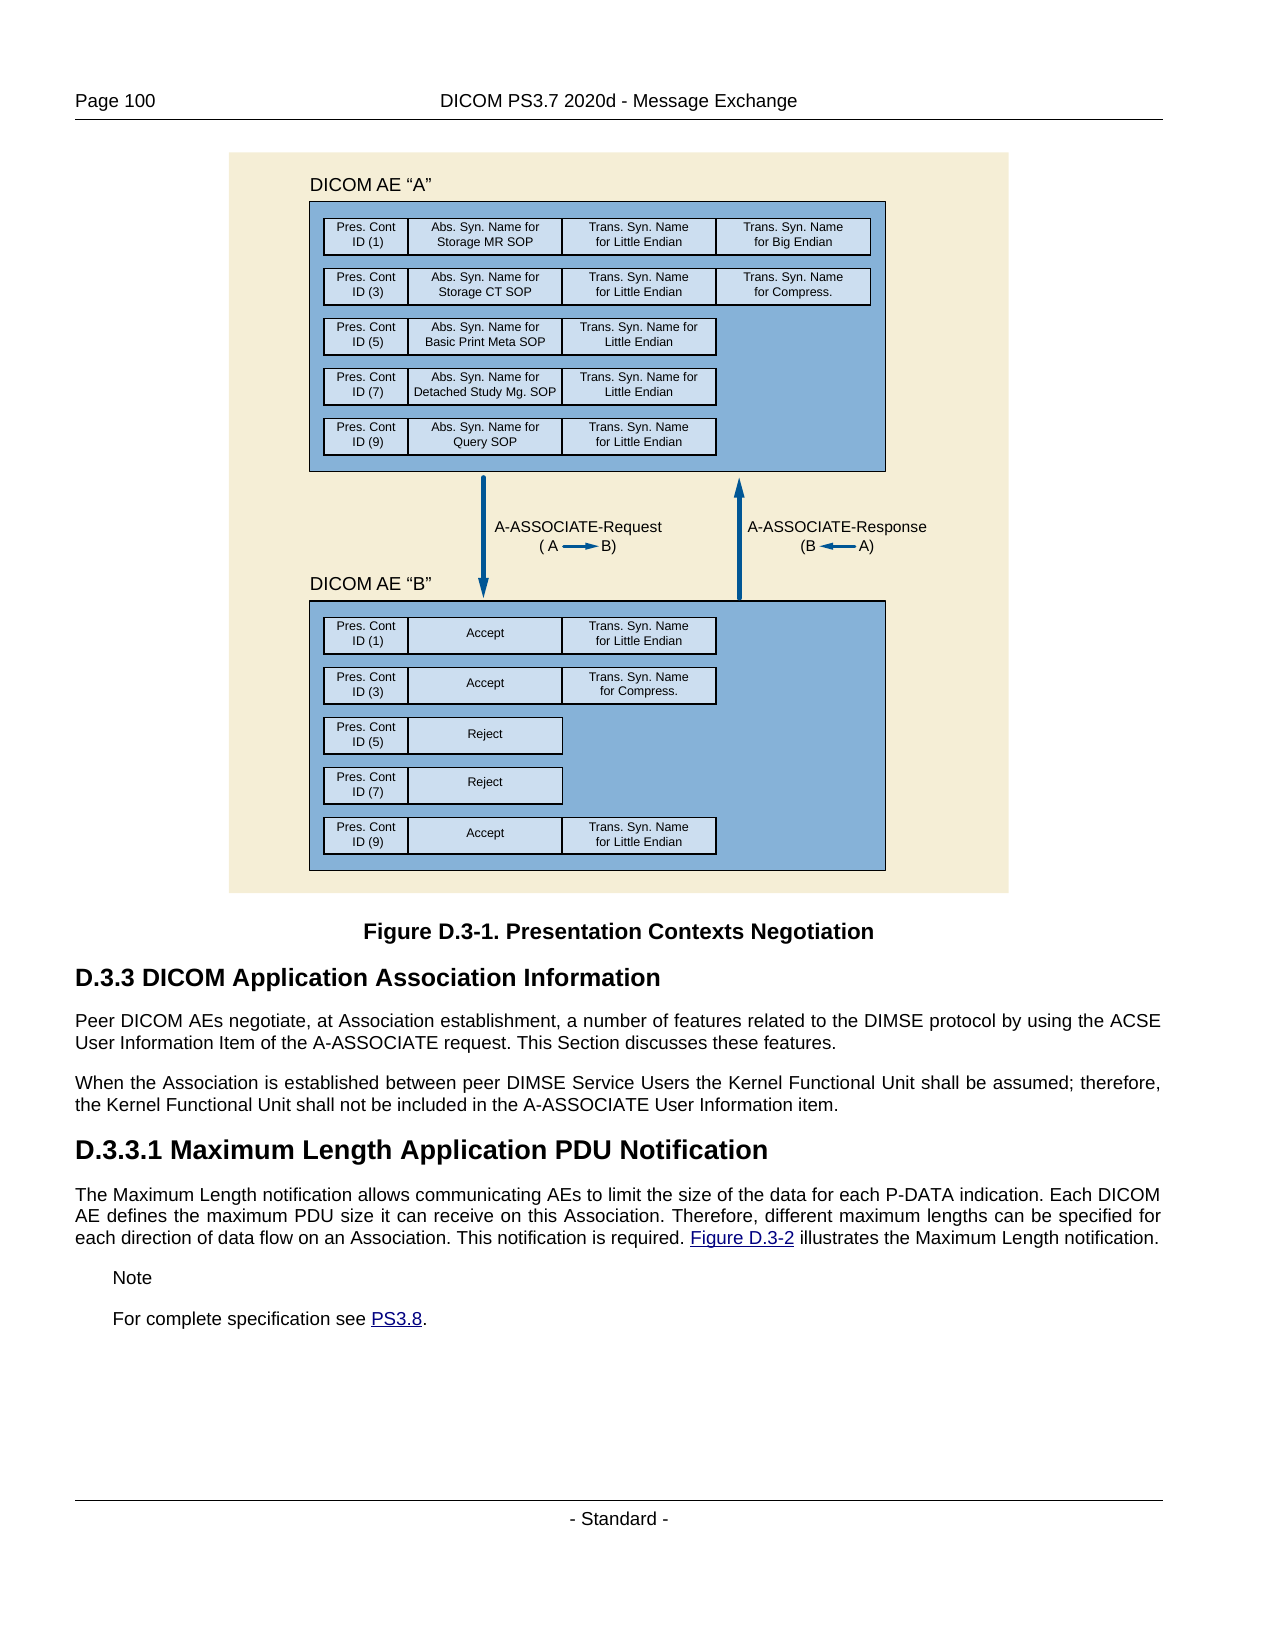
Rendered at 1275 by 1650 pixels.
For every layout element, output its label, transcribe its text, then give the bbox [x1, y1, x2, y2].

text For complete specification see PS3.8. [112, 1307, 1125, 1329]
text Peer DICOM AEs negotiate, at Association establishment, a number of features related to the DIMSE protocol by using the ACSE User Information Item of the A-ASSOCIATE request. This Section discusses these features. [75, 1010, 1162, 1053]
text D.3.3.1 Maximum Length Application PDU Notification [75, 1134, 1162, 1165]
text D.3.3 DICOM Application Association Information [75, 962, 1162, 991]
text When the Association is established between peer DIMSE Service Users the Kernel Functional Unit shall be assumed; therefore, the Kernel Functional Unit shall not be included in the A-ASSOCIATE User Information item. [75, 1072, 1162, 1115]
text The Maximum Length notification allows communicating AEs to limit the size of the data for each P-DATA indication. Each DICOM AE defines the maximum PDU size it can receive on this Association. Therefore, different maximum lengths can be specified for each direction of data flow on an Association. This notification is required. Figure D.3-2 illustrates the Maximum Length notification. [75, 1184, 1162, 1248]
text Note [112, 1267, 1125, 1289]
text Figure D.3-1. Presentation Contexts Negotiation [75, 918, 1162, 944]
